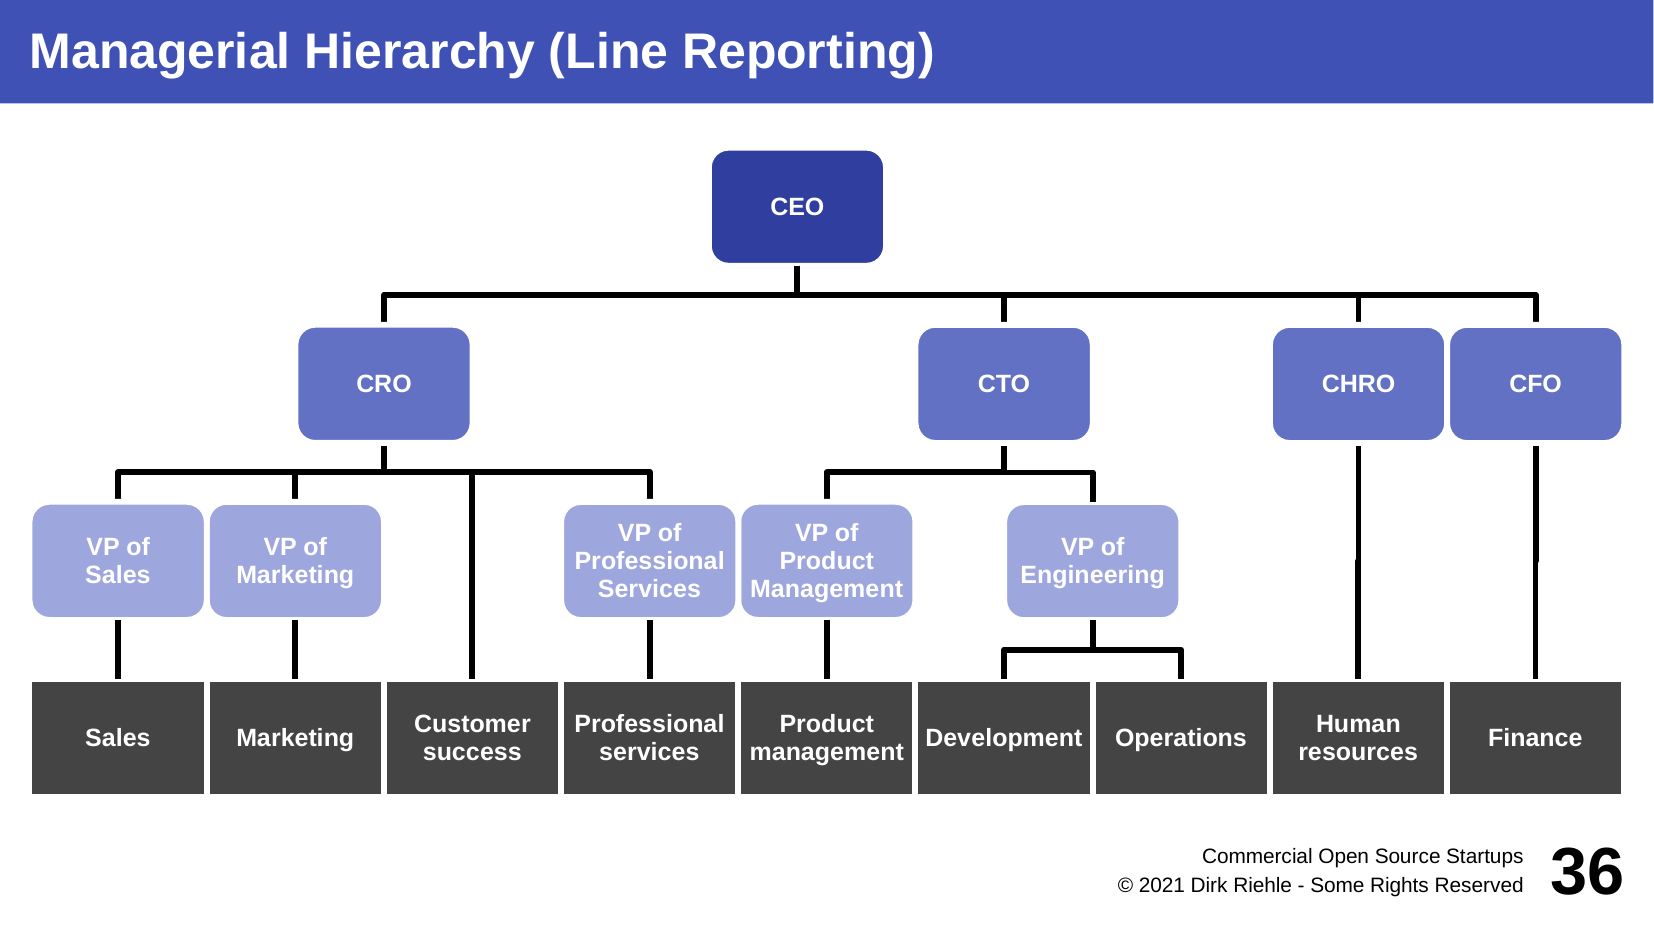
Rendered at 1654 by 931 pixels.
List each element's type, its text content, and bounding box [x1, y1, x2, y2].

text_box VP of Product Management [738, 501, 916, 620]
text_box CFO [1447, 324, 1625, 444]
title Managerial Hierarchy (Line Reporting) [0, 0, 1654, 104]
text_box VP of Marketing [207, 501, 384, 621]
text_box Finance [1446, 678, 1625, 798]
text_box Professional services [561, 678, 738, 798]
text_box Sales [29, 678, 206, 798]
text_box VP of Engineering [1004, 502, 1182, 621]
text_box Marketing [206, 678, 383, 798]
text_box CHRO [1269, 324, 1447, 444]
text_box Operations [1092, 678, 1270, 798]
text_box Development [916, 678, 1092, 798]
text_box CTO [915, 324, 1093, 443]
text_box Customer success [383, 678, 561, 798]
text_box Product management [738, 678, 916, 798]
text_box VP of Professional Services [561, 501, 739, 621]
text_box CEO [708, 147, 887, 266]
text_box CRO [295, 324, 473, 443]
text_box Human resources [1270, 678, 1446, 798]
text_box VP of Sales [29, 501, 207, 620]
